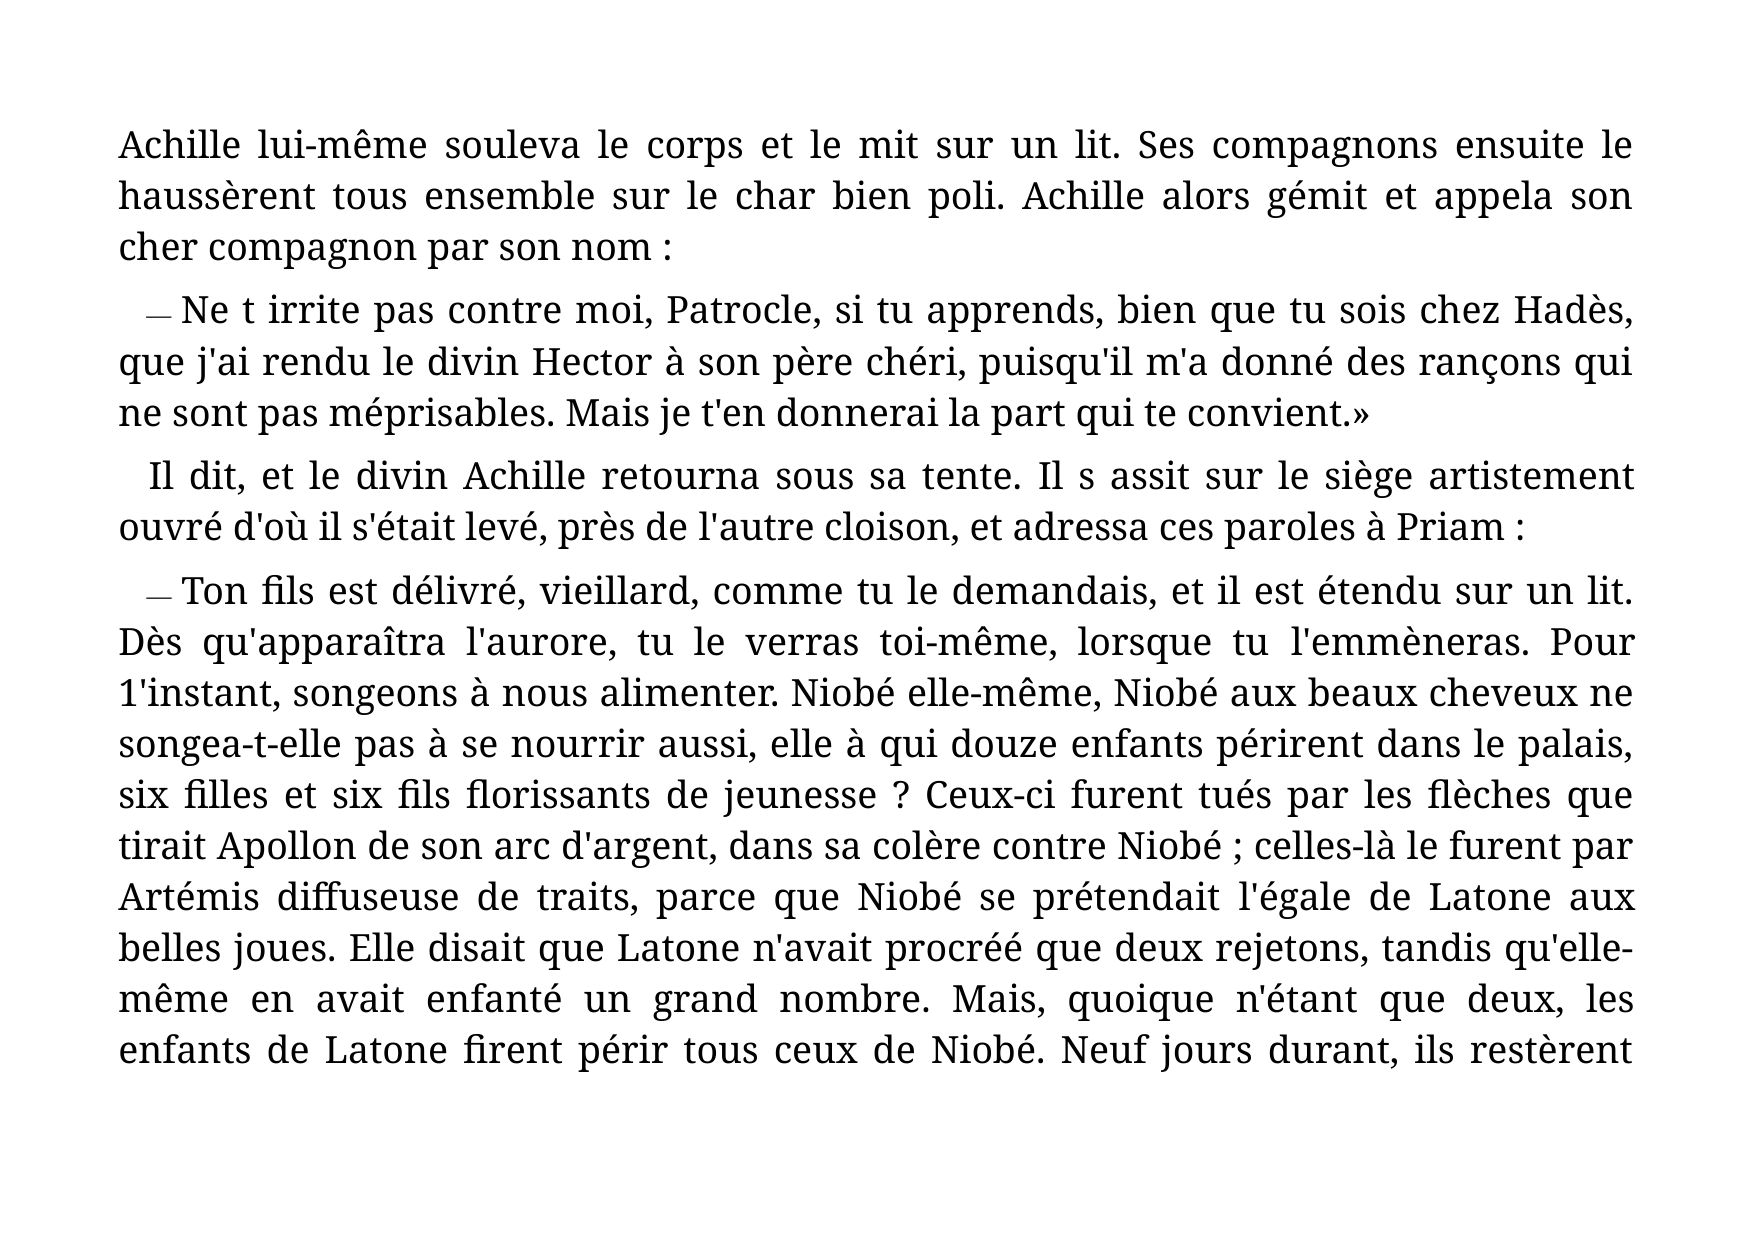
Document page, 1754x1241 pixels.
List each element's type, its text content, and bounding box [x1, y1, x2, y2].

text Il dit, et le divin Achille retourna sous sa tente. Il s assit sur le siège artistement ouvré d'où il s'était levé, près de l'autre cloison, et adressa ces paroles à Priam : [118, 449, 1636, 551]
text — Ne t irrite pas contre moi, Patrocle, si tu apprends, bien que tu sois chez Hadès, que j'ai rendu le divin Hector à son père chéri, puisqu'il m'a donné des rançons qui ne sont pas méprisables. Mais je t'en donnerai la part qui te convient.» [118, 284, 1636, 437]
text Achille lui-même souleva le corps et le mit sur un lit. Ses compagnons ensuite le haussèrent tous ensemble sur le char bien poli. Achille alors gémit et appela son cher compagnon par son nom : [118, 118, 1636, 271]
text — Ton fils est délivré, vieillard, comme tu le demandais, et il est étendu sur un lit. Dès qu'apparaîtra l'aurore, tu le verras toi-même, lorsque tu l'emmèneras. Pour 1'instant, songeons à nous alimenter. Niobé elle-même, Niobé aux beaux cheveux ne songea-t-elle pas à se nourrir aussi, elle à qui douze enfants périrent dans le palais, six filles et six fils florissants de jeunesse ? Ceux-ci furent tués par les flèches que tirait Apollon de son arc d'argent, dans sa colère contre Niobé ; celles-là le furent par Artémis diffuseuse de traits, parce que Niobé se prétendait l'égale de Latone aux belles joues. Elle disait que Latone n'avait procréé que deux rejetons, tandis qu'elle-même en avait enfanté un grand nombre. Mais, quoique n'étant que deux, les enfants de Latone firent périr tous ceux de Niobé. Neuf jours durant, ils restèrent [118, 564, 1636, 1074]
